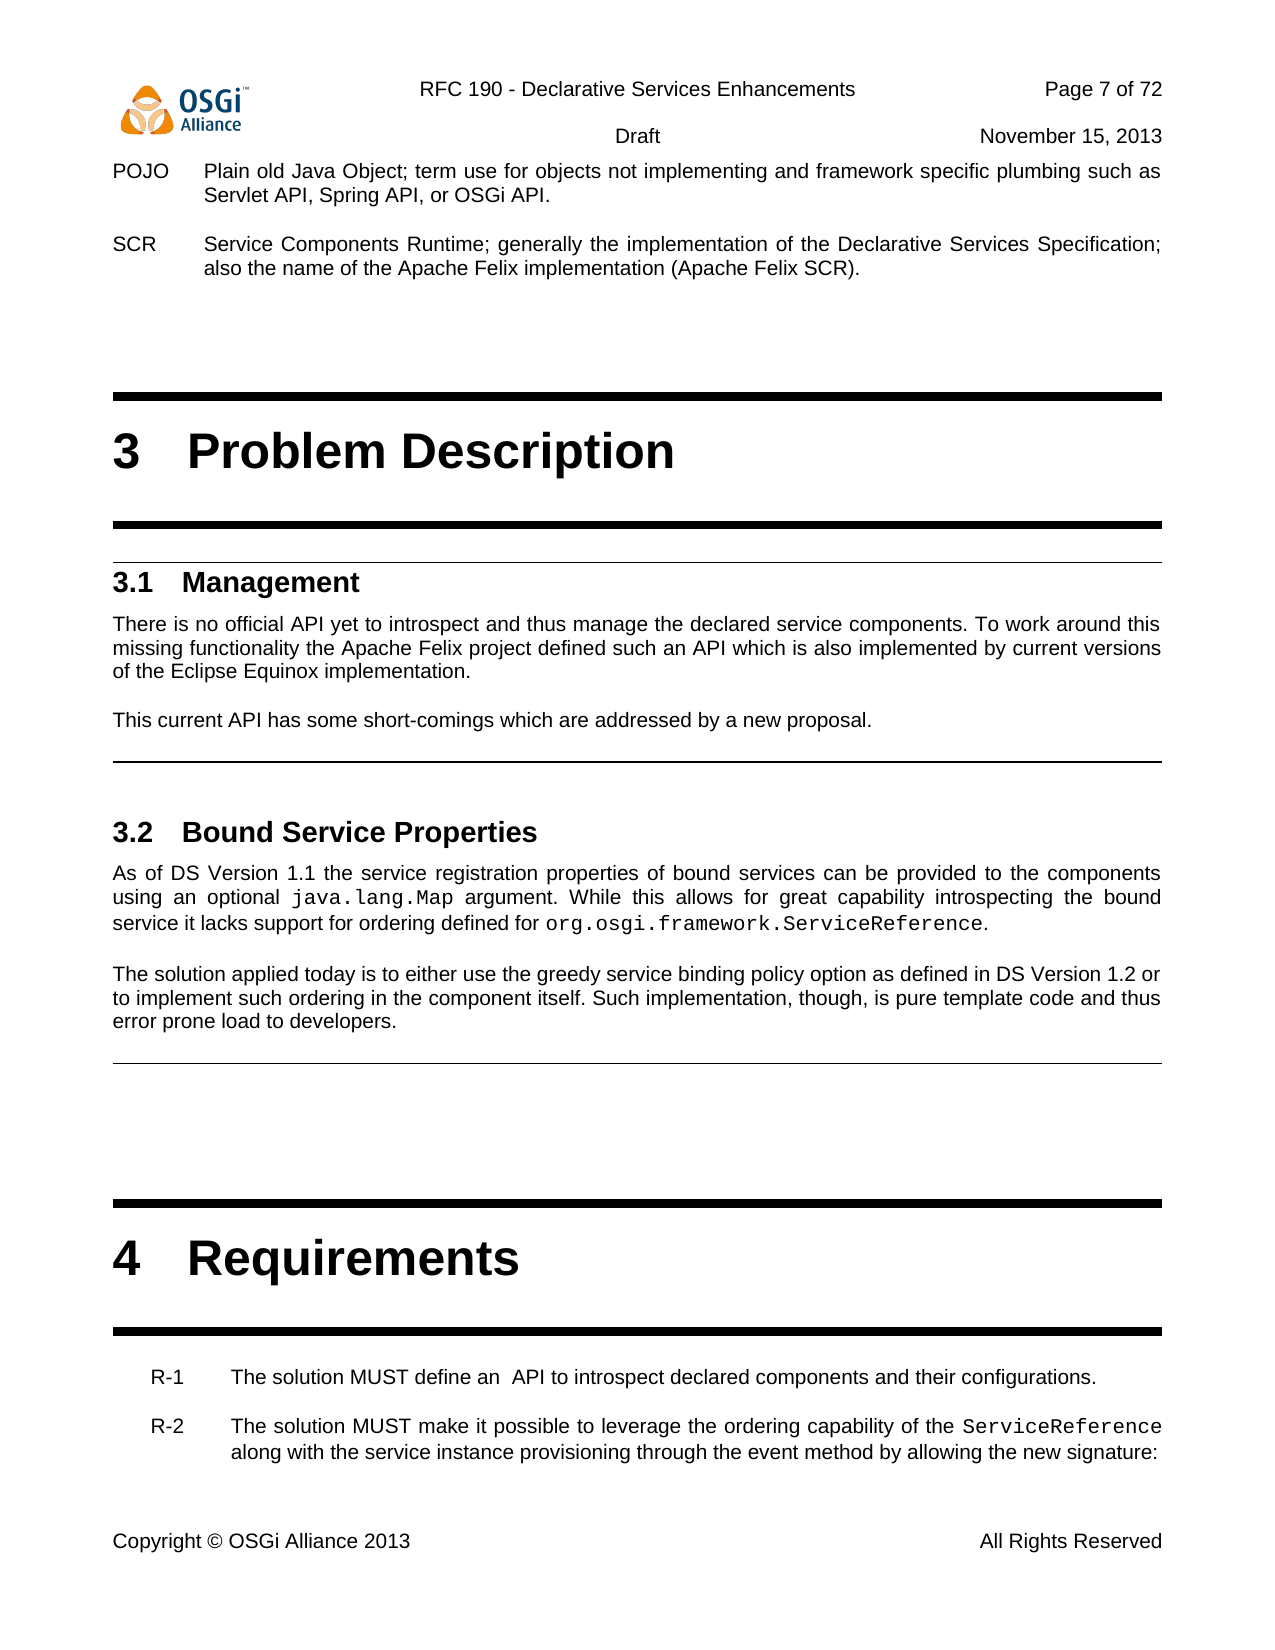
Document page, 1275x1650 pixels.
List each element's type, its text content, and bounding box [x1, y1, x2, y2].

subtitle Problem Description [112, 393, 1162, 529]
list The solution MUST make it possible to leverage the ordering capability of the ServiceReference along with the service instance provisioning through the event method by allowing the new signature: [150, 1414, 1162, 1464]
list The solution MUST define an API to introspect declared components and their configurations. [150, 1365, 1162, 1389]
text As of DS Version 1.1 the service registration properties of bound services can be provided to the components using an optional java.lang.Map argument. While this allows for great capability introspecting the bound service it lacks support for ordering defined for org.osgi.framework.ServiceReference. [112, 861, 1162, 936]
picture [113, 78, 257, 142]
text There is no official API yet to introspect and thus manage the declared service components. To work around this missing functionality the Apache Felix project defined such an API which is also implemented by current versions of the Eclipse Equinox implementation. [112, 611, 1162, 683]
text POJO Plain old Java Object; term use for objects not implementing and framework specific plumbing such as Servlet API, Spring API, or OSGi API. [112, 159, 1162, 207]
text The solution applied today is to either use the greedy service binding policy option as defined in DS Version 1.2 or to implement such ordering in the component itself. Such implementation, though, is pure template code and thus error prone load to developers. [112, 961, 1162, 1033]
subtitle Management [112, 563, 1162, 599]
subtitle Bound Service Properties [112, 812, 1162, 848]
text This current API has some short-comings which are addressed by a new proposal. [112, 708, 1162, 732]
text SCR Service Components Runtime; generally the implementation of the Declarative Services Specification; also the name of the Apache Felix implementation (Apache Felix SCR). [112, 232, 1162, 280]
subtitle Requirements [112, 1200, 1162, 1336]
